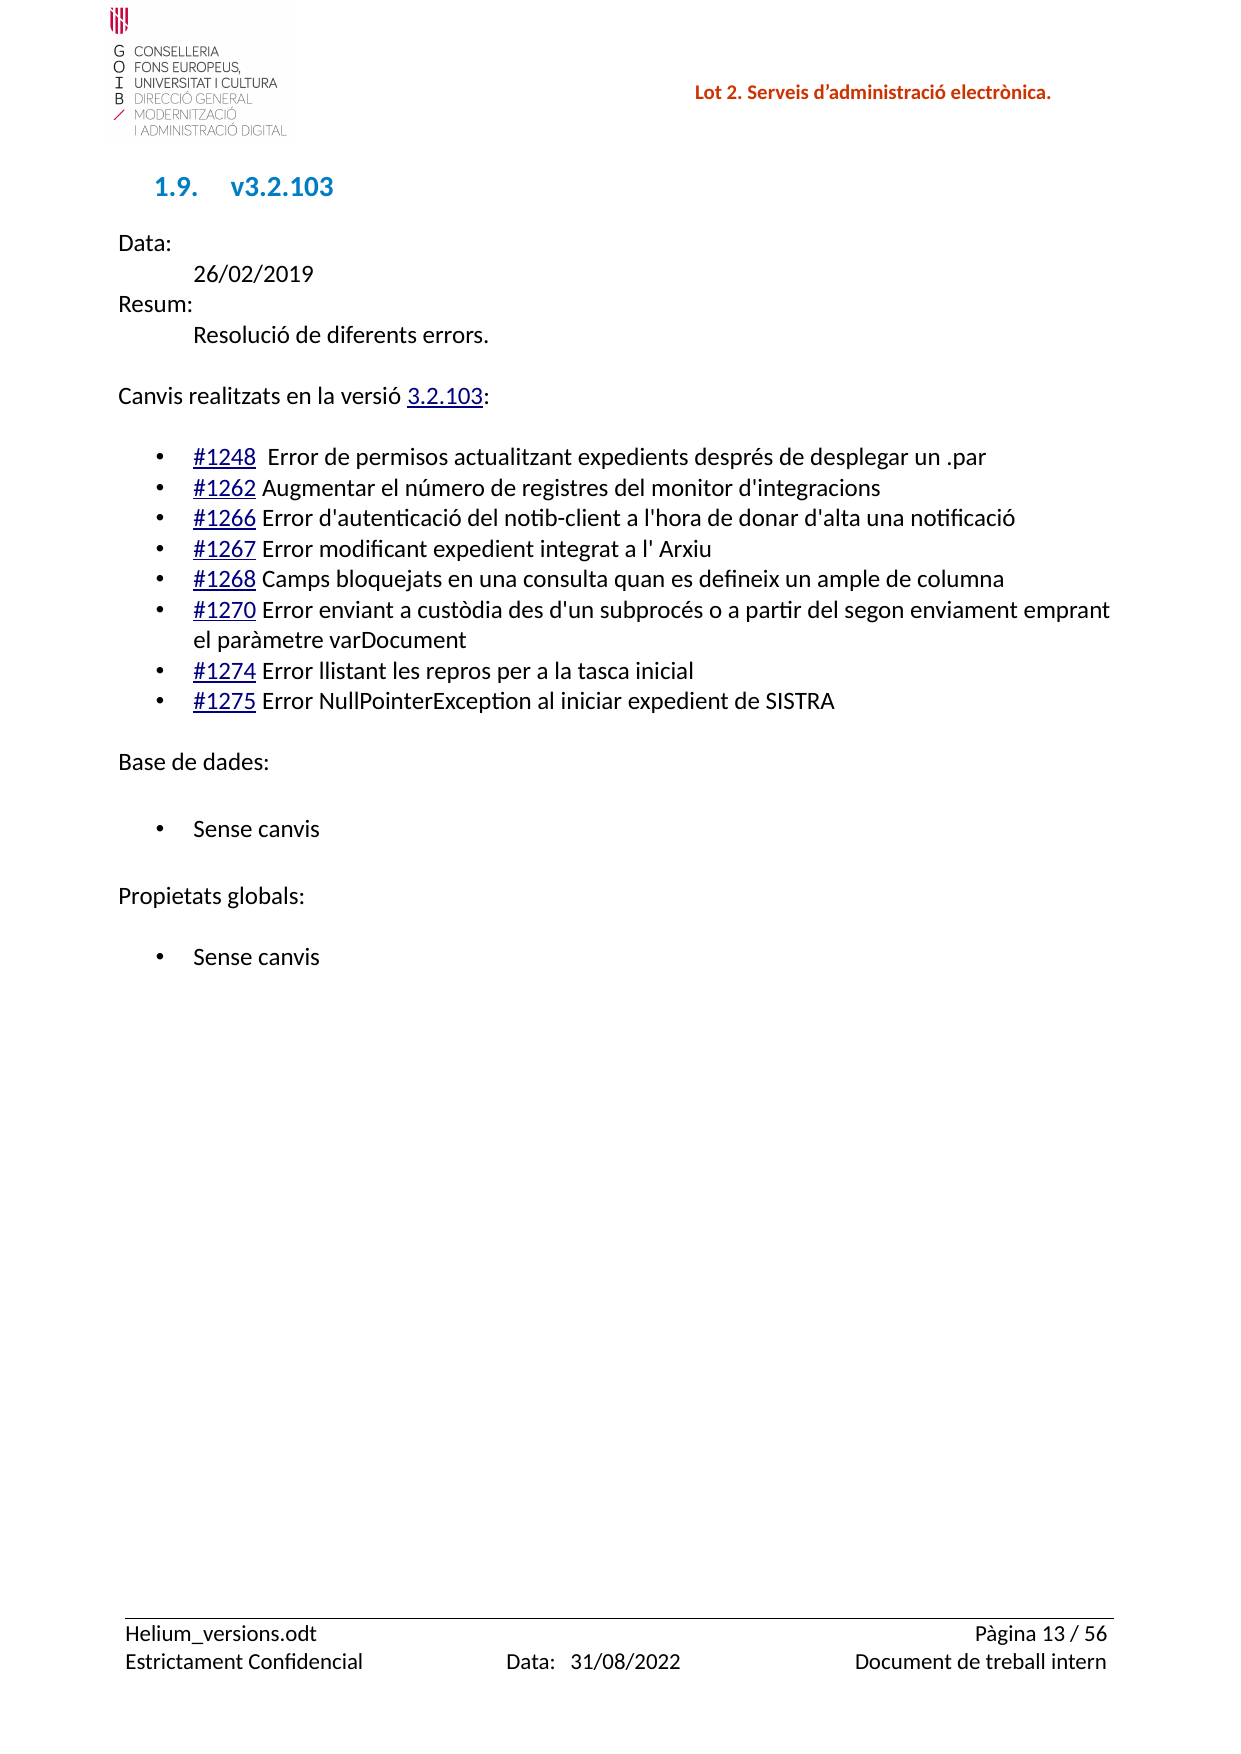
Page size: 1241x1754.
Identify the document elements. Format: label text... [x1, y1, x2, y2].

list #1275 Error NullPointerException al iniciar expedient de SISTRA [156, 685, 1122, 716]
text Data: [118, 228, 1122, 258]
list Sense canvis [156, 941, 1122, 972]
picture [100, 0, 297, 144]
text 26/02/2019 [118, 258, 1122, 289]
text Resum: [118, 289, 1122, 319]
list #1266 Error d'autenticació del notib-client a l'hora de donar d'alta una notificació [156, 502, 1122, 533]
list #1267 Error modificant expedient integrat a l' Arxiu [156, 533, 1122, 563]
subtitle v3.2.103 [153, 168, 1122, 204]
list #1262 Augmentar el número de registres del monitor d'integracions [156, 472, 1122, 502]
list #1248 Error de permisos actualitzant expedients després de desplegar un .par [156, 441, 1122, 472]
list #1268 Camps bloquejats en una consulta quan es defineix un ample de columna [156, 563, 1122, 594]
list #1270 Error enviant a custòdia des d'un subprocés o a partir del segon enviament emprant el paràmetre varDocument [156, 594, 1122, 655]
list #1274 Error llistant les repros per a la tasca inicial [156, 655, 1122, 685]
text Canvis realitzats en la versió 3.2.103: [118, 380, 1122, 411]
text Base de dades: [118, 746, 1122, 777]
text Propietats globals: [118, 880, 1122, 911]
text Resolució de diferents errors. [118, 319, 1122, 350]
list Sense canvis [156, 813, 1122, 844]
